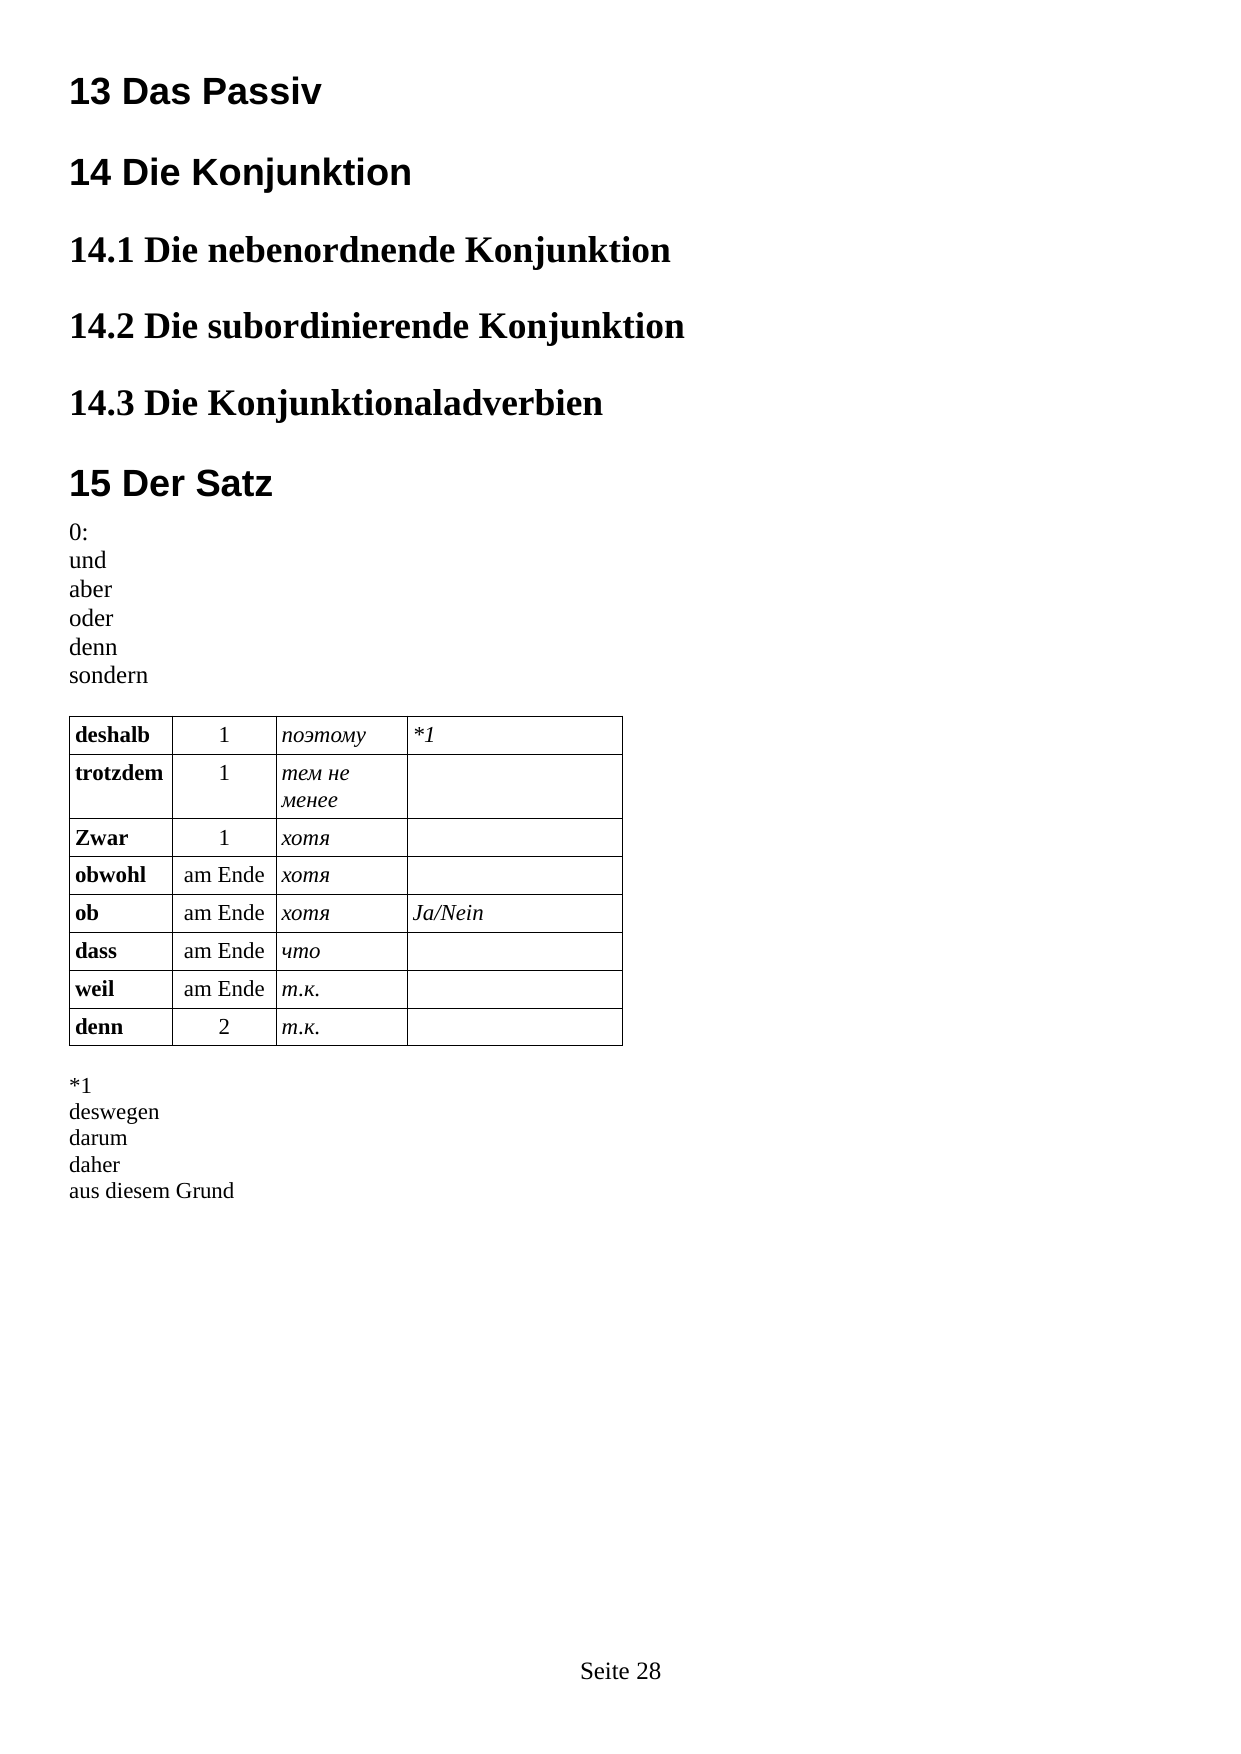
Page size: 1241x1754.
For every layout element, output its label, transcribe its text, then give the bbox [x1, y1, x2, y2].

table_cell [408, 819, 622, 856]
subtitle 14.3 Die Konjunktionaladverbien [69, 380, 1172, 423]
table_cell dass [70, 933, 172, 969]
text sondern [69, 661, 1172, 689]
table_cell trotzdem [70, 755, 172, 818]
text denn [69, 632, 1172, 661]
text darum [69, 1124, 1172, 1151]
subtitle 14 Die Konjunktion [69, 150, 1172, 194]
table_cell weil [70, 971, 172, 1007]
text aus diesem Grund [69, 1177, 1172, 1203]
table_cell 1 [173, 755, 276, 818]
table_cell [408, 1009, 622, 1045]
table_cell [408, 857, 622, 894]
text 0: [69, 517, 1172, 546]
subtitle 14.2 Die subordinierende Konjunktion [69, 303, 1172, 347]
table_cell ob [70, 895, 172, 932]
table_cell am Ende [173, 857, 276, 894]
table_cell [408, 971, 622, 1007]
table_cell obwohl [70, 857, 172, 894]
text und [69, 546, 1172, 574]
table_cell am Ende [173, 895, 276, 932]
table_cell хотя [277, 819, 407, 856]
table_header поэтому [277, 717, 407, 753]
subtitle 13 Das Passiv [69, 69, 1172, 113]
table_header *1 [408, 717, 622, 753]
table_cell am Ende [173, 971, 276, 1007]
text daher [69, 1151, 1172, 1177]
table_cell 2 [173, 1009, 276, 1045]
table_cell 1 [173, 819, 276, 856]
table_cell Ja/Nein [408, 895, 622, 932]
table_cell хотя [277, 895, 407, 932]
text aber [69, 574, 1172, 603]
subtitle 15 Der Satz [69, 461, 1172, 504]
text deswegen [69, 1098, 1172, 1124]
table_cell т.к. [277, 1009, 407, 1045]
text *1 [69, 1072, 1172, 1098]
table_header 1 [173, 717, 276, 753]
table_cell denn [70, 1009, 172, 1045]
table_cell Zwar [70, 819, 172, 856]
table_header deshalb [70, 717, 172, 753]
subtitle 14.1 Die nebenordnende Konjunktion [69, 227, 1172, 270]
table_cell тем не менее [277, 755, 407, 818]
table_cell am Ende [173, 933, 276, 969]
text oder [69, 603, 1172, 632]
table_cell хотя [277, 857, 407, 894]
table_cell [408, 755, 622, 818]
table_cell что [277, 933, 407, 969]
table_cell т.к. [277, 971, 407, 1007]
table_cell [408, 933, 622, 969]
